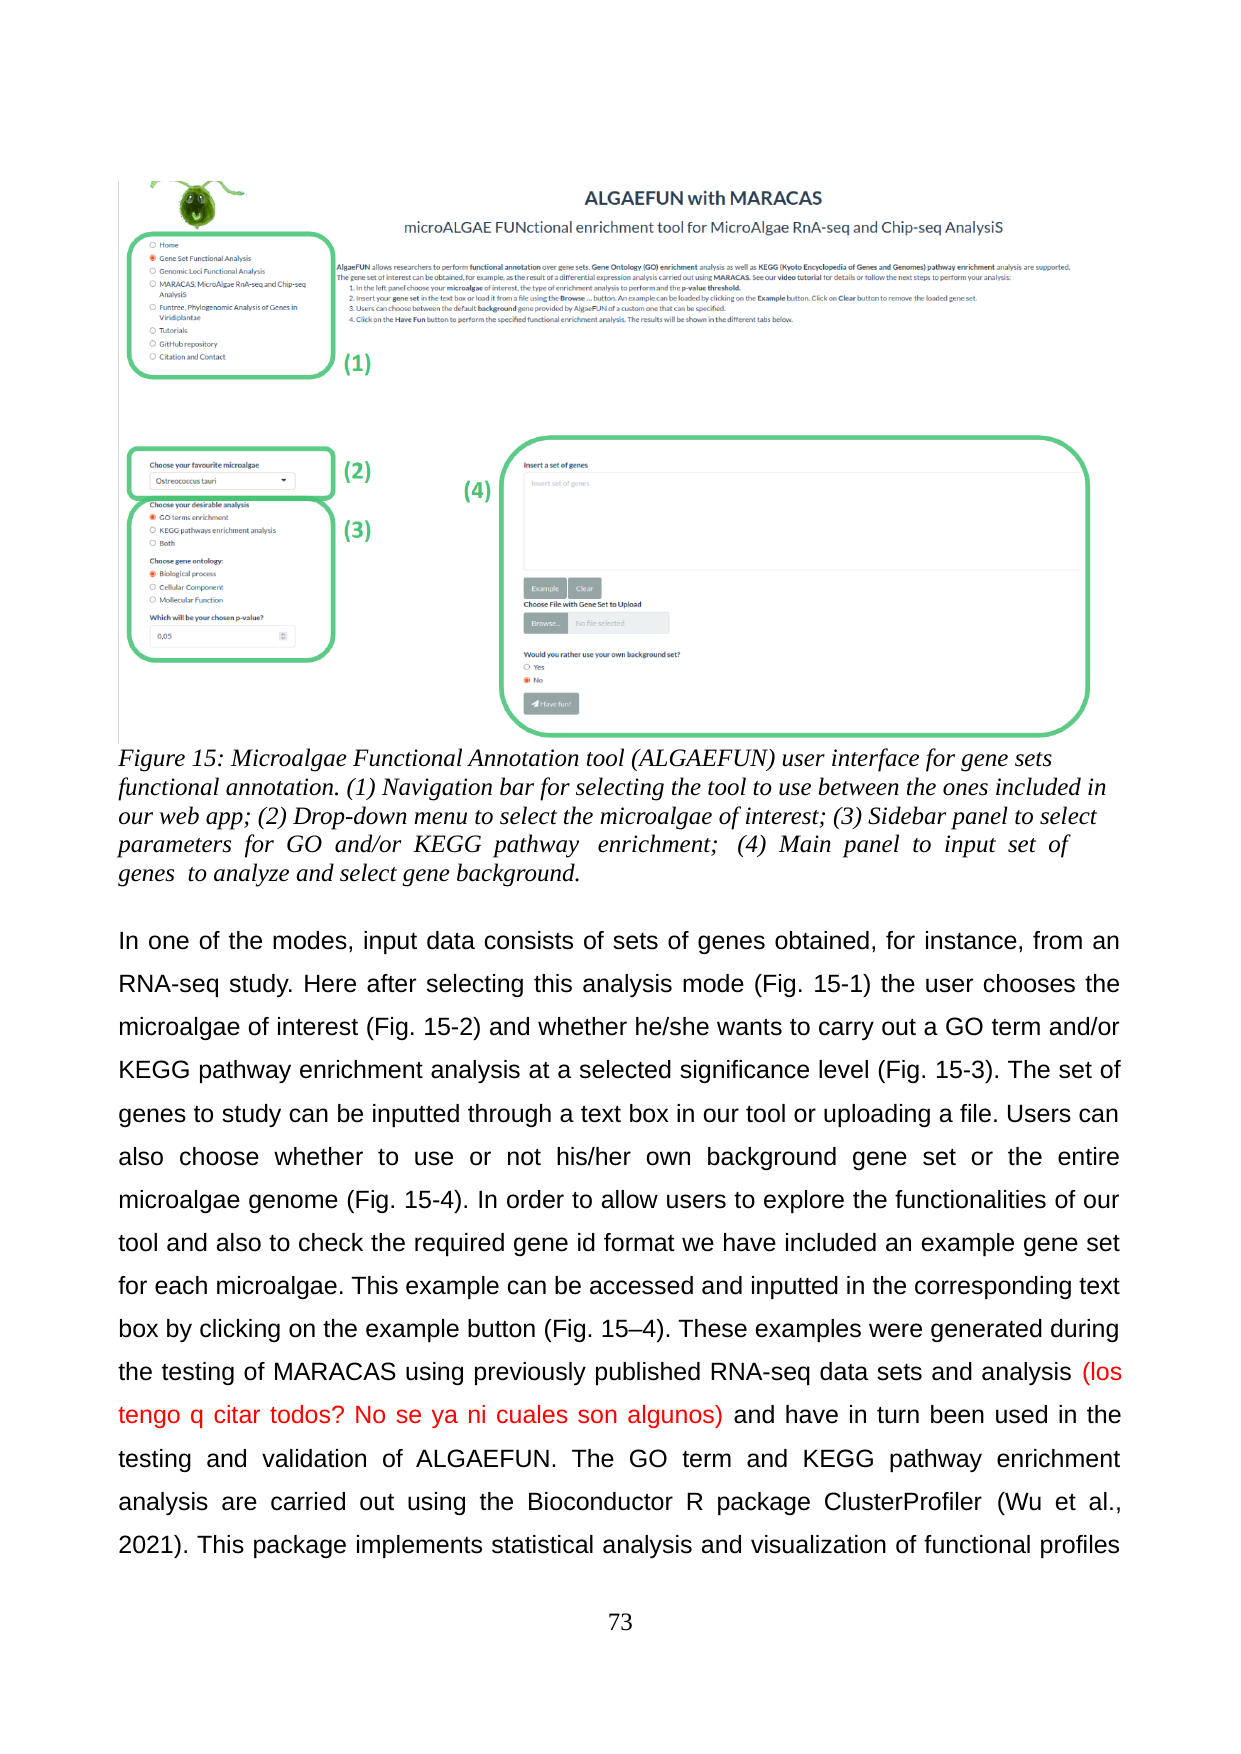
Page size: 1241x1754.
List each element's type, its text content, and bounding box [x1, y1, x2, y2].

text In one of the modes, input data consists of sets of genes obtained, for instance, from an RNA-seq study. Here after selecting this analysis mode (Fig. 15-1) the user chooses the microalgae of interest (Fig. 15-2) and whether he/she wants to carry out a GO term and/or KEGG pathway enrichment analysis at a selected significance level (Fig. 15-3). The set of genes to study can be inputted through a text box in our tool or uploading a file. Users can also choose whether to use or not his/her own background gene set or the entire microalgae genome (Fig. 15-4). In order to allow users to explore the functionalities of our tool and also to check the required gene id format we have included an example gene set for each microalgae. This example can be accessed and inputted in the corresponding text box by clicking on the example button (Fig. 15–4). These examples were generated during the testing of MARACAS using previously published RNA-seq data sets and analysis (los tengo q citar todos? No se ya ni cuales son algunos) and have in turn been used in the testing and validation of ALGAEFUN. The GO term and KEGG pathway enrichment analysis are carried out using the Bioconductor R package ClusterProfiler (Wu et al., 2021)⁠. This package implements statistical analysis and visualization of functional profiles [118, 887, 1122, 1558]
text Figure 15: Microalgae Functional Annotation tool (ALGAEFUN) user interface for gene sets functional annotation. (1) Navigation bar for selecting the tool to use between the ones included in our web app; (2) Drop-down menu to select the microalgae of interest; (3) Sidebar panel to select parameters for GO and/or KEGG pathway enrichment; (4) Main panel to input set of genes to analyze and select gene background. [118, 744, 1122, 887]
picture [118, 181, 1123, 744]
